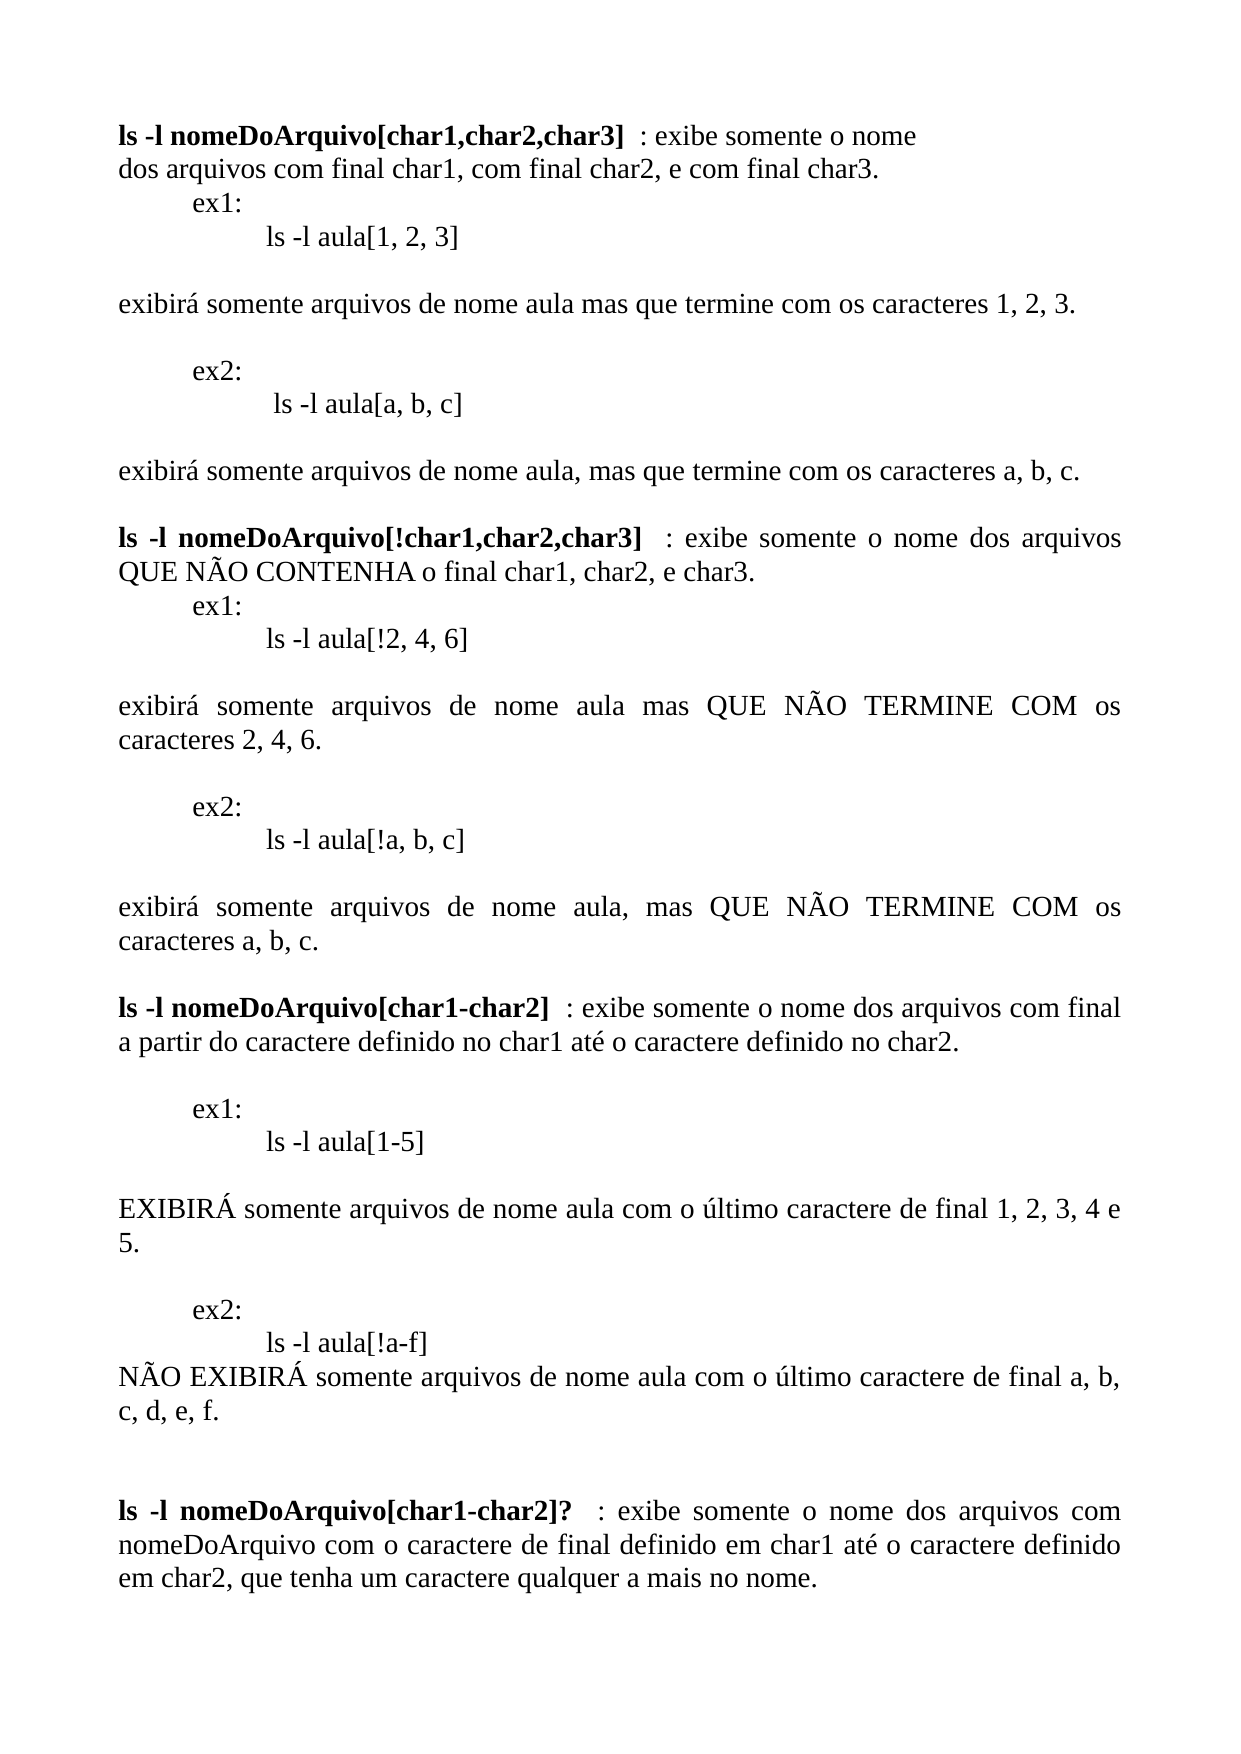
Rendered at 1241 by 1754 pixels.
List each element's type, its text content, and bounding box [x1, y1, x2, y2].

text ls -l aula[!a, b, c] [118, 822, 1122, 856]
text ex2: [118, 353, 1122, 386]
text NÃO EXIBIRÁ somente arquivos de nome aula com o último caractere de final a, b, c, d, e, f. [118, 1359, 1122, 1426]
text ex1: [118, 1091, 1122, 1124]
text ex2: [118, 1292, 1122, 1326]
text ls -l aula[1, 2, 3] [118, 219, 1122, 252]
text exibirá somente arquivos de nome aula mas QUE NÃO TERMINE COM os caracteres 2, 4, 6. [118, 688, 1122, 755]
text ls -l aula[a, b, c] [118, 386, 1122, 420]
text ls -l aula[!2, 4, 6] [118, 621, 1122, 655]
text exibirá somente arquivos de nome aula, mas que termine com os caracteres a, b, c. [118, 453, 1122, 487]
text ls -l aula[!a-f] [118, 1326, 1122, 1359]
text ls -l nomeDoArquivo[char1-char2] : exibe somente o nome dos arquivos com final a partir do caractere definido no char1 até o caractere definido no char2. [118, 990, 1122, 1057]
text dos arquivos com final char1, com final char2, e com final char3. [118, 152, 1122, 185]
text ls -l nomeDoArquivo[char1,char2,char3] : exibe somente o nome [118, 118, 1122, 152]
text ls -l aula[1-5] [118, 1124, 1122, 1158]
text ls -l nomeDoArquivo[!char1,char2,char3] : exibe somente o nome dos arquivos QUE NÃO CONTENHA o final char1, char2, e char3. [118, 521, 1122, 588]
text exibirá somente arquivos de nome aula mas que termine com os caracteres 1, 2, 3. [118, 286, 1122, 319]
text ex1: [118, 185, 1122, 219]
text ex2: [118, 789, 1122, 822]
text exibirá somente arquivos de nome aula, mas QUE NÃO TERMINE COM os caracteres a, b, c. [118, 889, 1122, 957]
text ls -l nomeDoArquivo[char1-char2]? : exibe somente o nome dos arquivos com nomeDoArquivo com o caractere de final definido em char1 até o caractere definido em char2, que tenha um caractere qualquer a mais no nome. [118, 1493, 1122, 1594]
text EXIBIRÁ somente arquivos de nome aula com o último caractere de final 1, 2, 3, 4 e 5. [118, 1191, 1122, 1258]
text ex1: [118, 588, 1122, 621]
